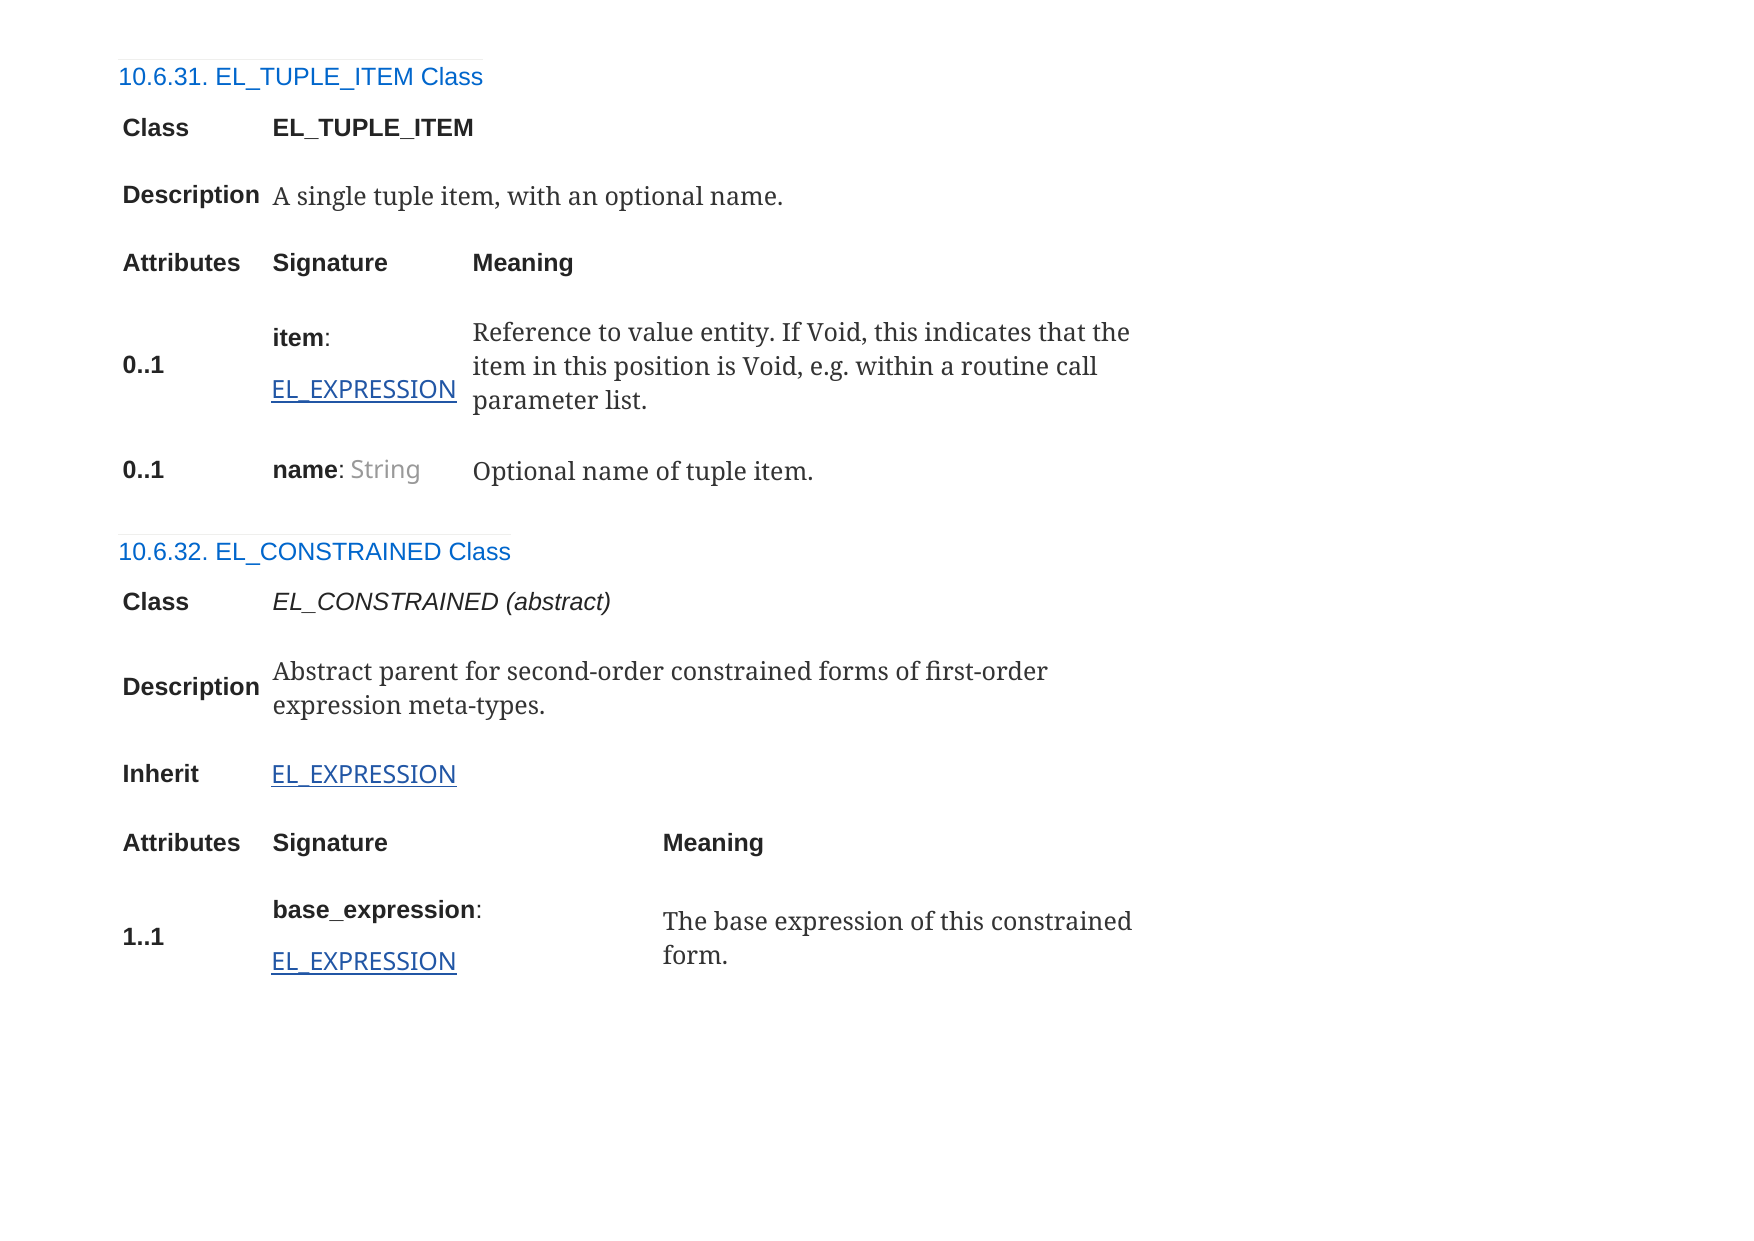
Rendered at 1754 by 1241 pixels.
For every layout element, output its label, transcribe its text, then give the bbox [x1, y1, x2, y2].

table_header EL_CONSTRAINED (abstract) [268, 584, 1181, 650]
table_cell Signature [268, 245, 468, 312]
table_cell Meaning [468, 245, 1181, 312]
table_cell Meaning [658, 826, 1181, 892]
table_cell Attributes [118, 245, 268, 312]
table_cell Abstract parent for second-order constrained forms of first-order expression meta-types. [268, 650, 1181, 754]
table_cell Description [118, 650, 268, 754]
table_cell name: String [268, 449, 468, 521]
table_header Class [118, 110, 268, 176]
subtitle 10.6.31. EL_TUPLE_ITEM Class [118, 59, 1695, 91]
table_cell 0..1 [118, 449, 268, 521]
table_cell Inherit [118, 754, 268, 826]
table_cell The base expression of this constrained form. [658, 892, 1181, 1013]
table_header EL_TUPLE_ITEM [268, 110, 1181, 176]
table_cell Description [118, 176, 268, 245]
table_cell A single tuple item, with an optional name. [268, 176, 1181, 245]
table_cell base_expression: EL_EXPRESSION [268, 892, 658, 1013]
table_cell Signature [268, 826, 658, 892]
table_cell 0..1 [118, 312, 268, 449]
table_cell EL_EXPRESSION [268, 754, 1181, 826]
table_header Class [118, 584, 268, 650]
subtitle 10.6.32. EL_CONSTRAINED Class [118, 533, 1695, 565]
table_cell Attributes [118, 826, 268, 892]
table_cell Optional name of tuple item. [468, 449, 1181, 521]
table_cell item: EL_EXPRESSION [268, 312, 468, 449]
table_cell 1..1 [118, 892, 268, 1013]
table_cell Reference to value entity. If Void, this indicates that the item in this position is Void, e.g. within a routine call parameter list. [468, 312, 1181, 449]
